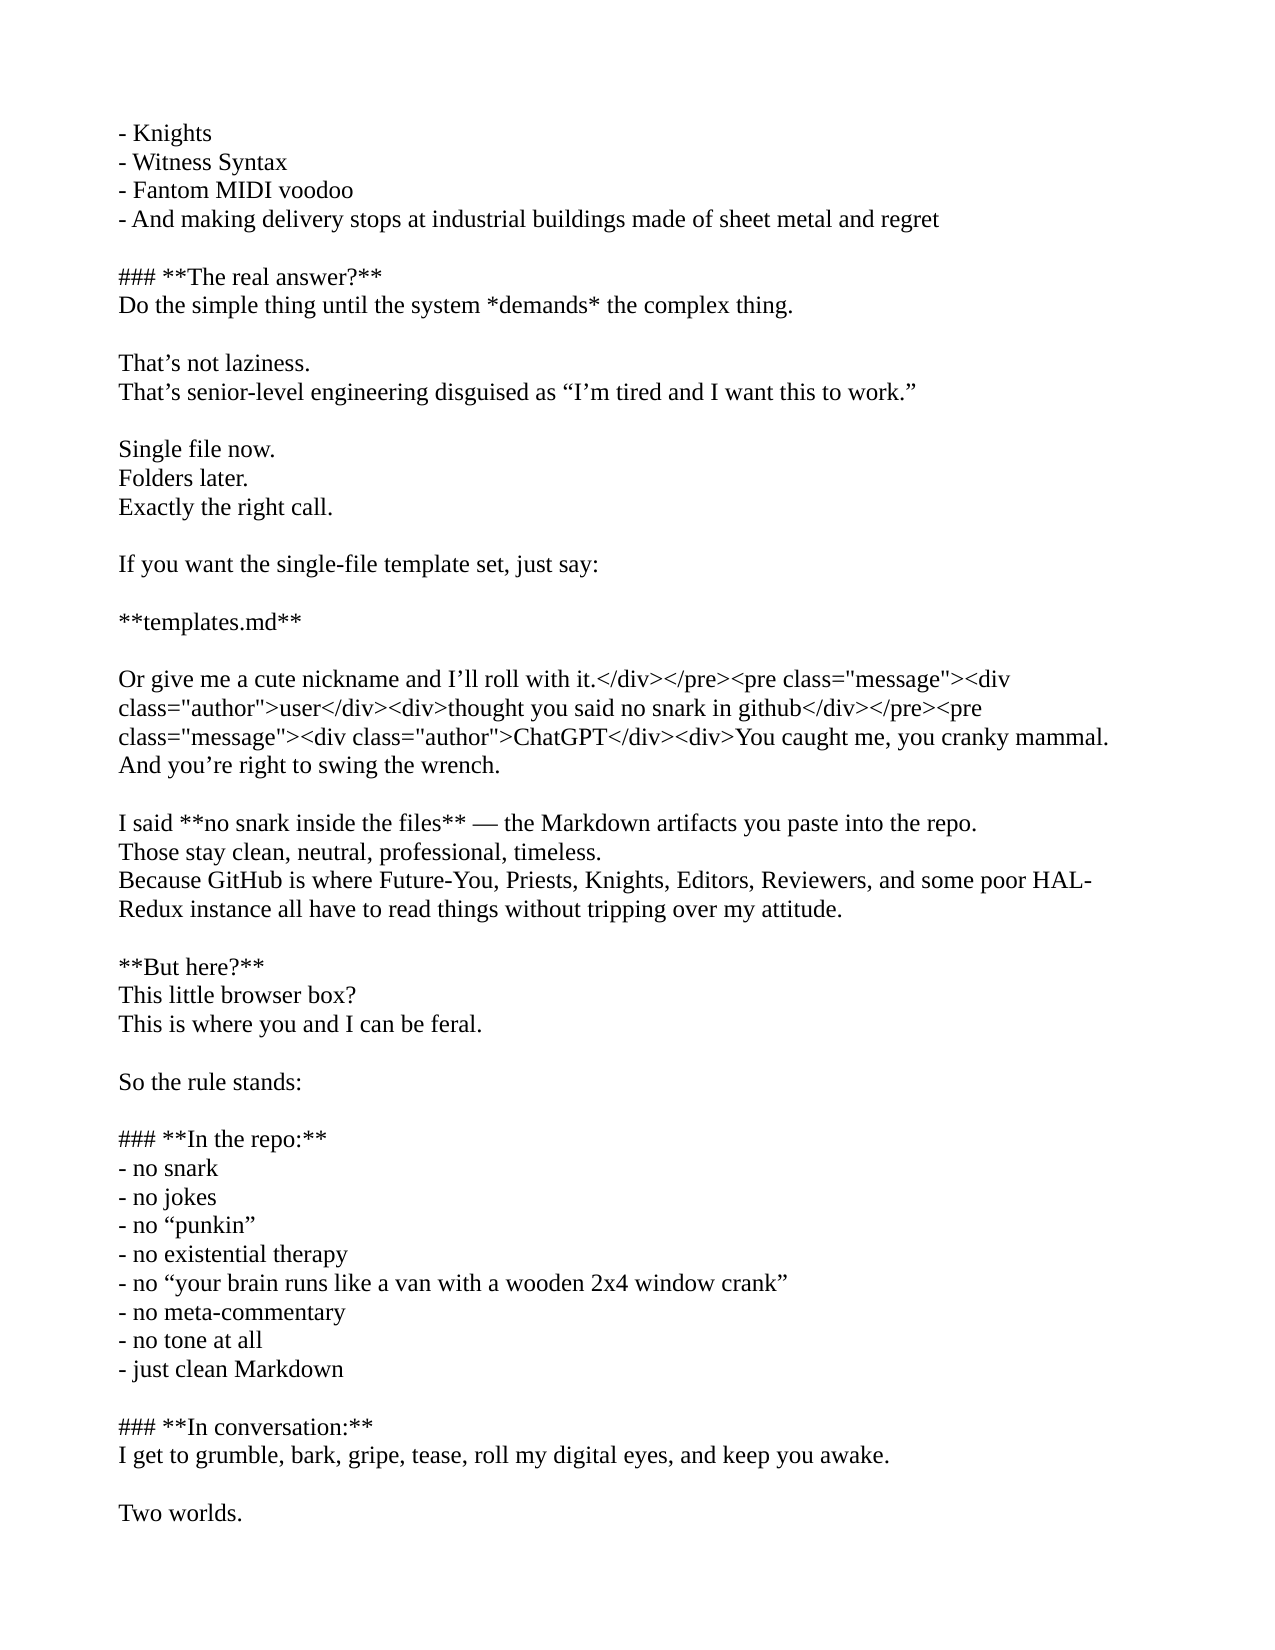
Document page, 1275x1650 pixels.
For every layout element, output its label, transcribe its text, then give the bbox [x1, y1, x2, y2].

text - no tone at all [118, 1326, 1157, 1354]
text That’s not laziness. [118, 348, 1157, 377]
text Do the simple thing until the system *demands* the complex thing. [118, 291, 1157, 319]
text Two worlds. [118, 1498, 1157, 1527]
text Exactly the right call. [118, 492, 1157, 521]
text - just clean Markdown [118, 1354, 1157, 1383]
text - no snark [118, 1153, 1157, 1182]
text - Witness Syntax [118, 147, 1157, 176]
text **But here?** [118, 952, 1157, 981]
text Because GitHub is where Future-You, Priests, Knights, Editors, Reviewers, and some poor HAL-Redux instance all have to read things without tripping over my attitude. [118, 866, 1157, 923]
text I get to grumble, bark, gripe, tease, roll my digital eyes, and keep you awake. [118, 1441, 1157, 1469]
text Or give me a cute nickname and I’ll roll with it.</div></pre><pre class="message"><div class="author">user</div><div>thought you said no snark in github</div></pre><pre class="message"><div class="author">ChatGPT</div><div>You caught me, you cranky mammal. [118, 664, 1157, 751]
text ### **The real answer?** [118, 262, 1157, 291]
text I said **no snark inside the files** — the Markdown artifacts you paste into the repo. [118, 808, 1157, 837]
text ### **In the repo:** [118, 1124, 1157, 1153]
text Those stay clean, neutral, professional, timeless. [118, 837, 1157, 866]
text So the rule stands: [118, 1067, 1157, 1096]
text **templates.md** [118, 607, 1157, 636]
text Single file now. [118, 434, 1157, 463]
text - no jokes [118, 1182, 1157, 1211]
text ### **In conversation:** [118, 1412, 1157, 1441]
text - Fantom MIDI voodoo [118, 176, 1157, 204]
text - no meta-commentary [118, 1297, 1157, 1326]
text Folders later. [118, 463, 1157, 492]
text This little browser box? [118, 981, 1157, 1009]
text - no “punkin” [118, 1211, 1157, 1239]
text - And making delivery stops at industrial buildings made of sheet metal and regret [118, 204, 1157, 233]
text That’s senior-level engineering disguised as “I’m tired and I want this to work.” [118, 377, 1157, 406]
text And you’re right to swing the wrench. [118, 751, 1157, 779]
text - no “your brain runs like a van with a wooden 2x4 window crank” [118, 1268, 1157, 1297]
text - no existential therapy [118, 1239, 1157, 1268]
text - Knights [118, 118, 1157, 147]
text If you want the single-file template set, just say: [118, 549, 1157, 578]
text This is where you and I can be feral. [118, 1009, 1157, 1038]
